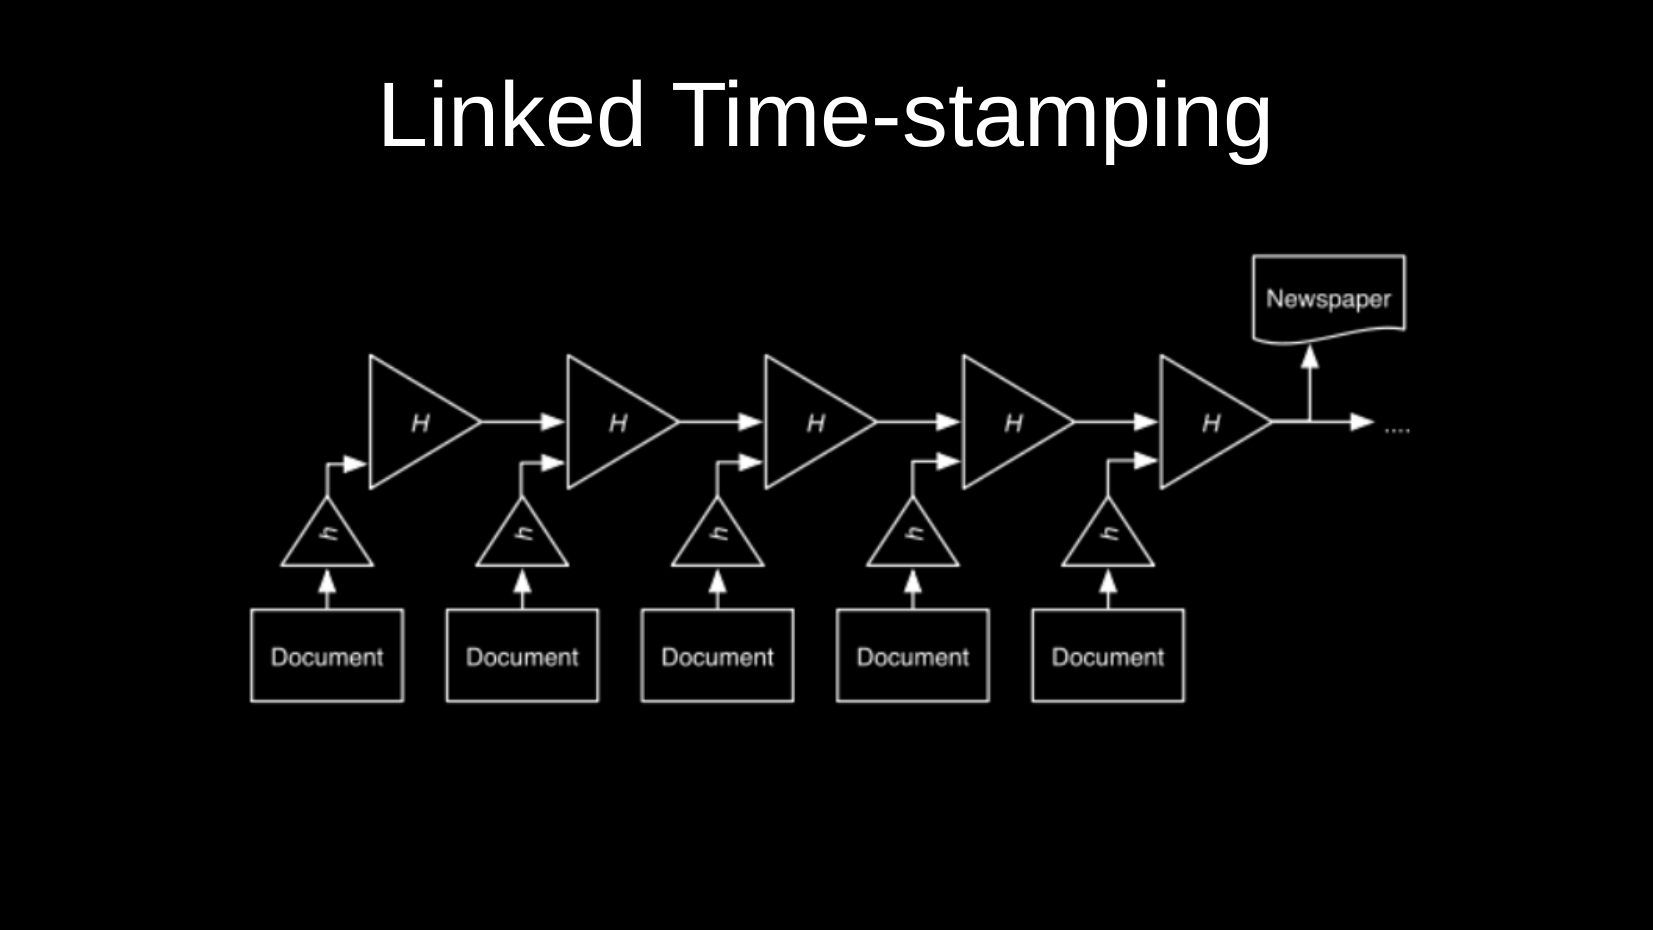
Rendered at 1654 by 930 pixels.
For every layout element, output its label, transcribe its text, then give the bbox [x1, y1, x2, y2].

picture [237, 242, 1422, 714]
title Linked Time-stamping [82, 37, 1571, 193]
